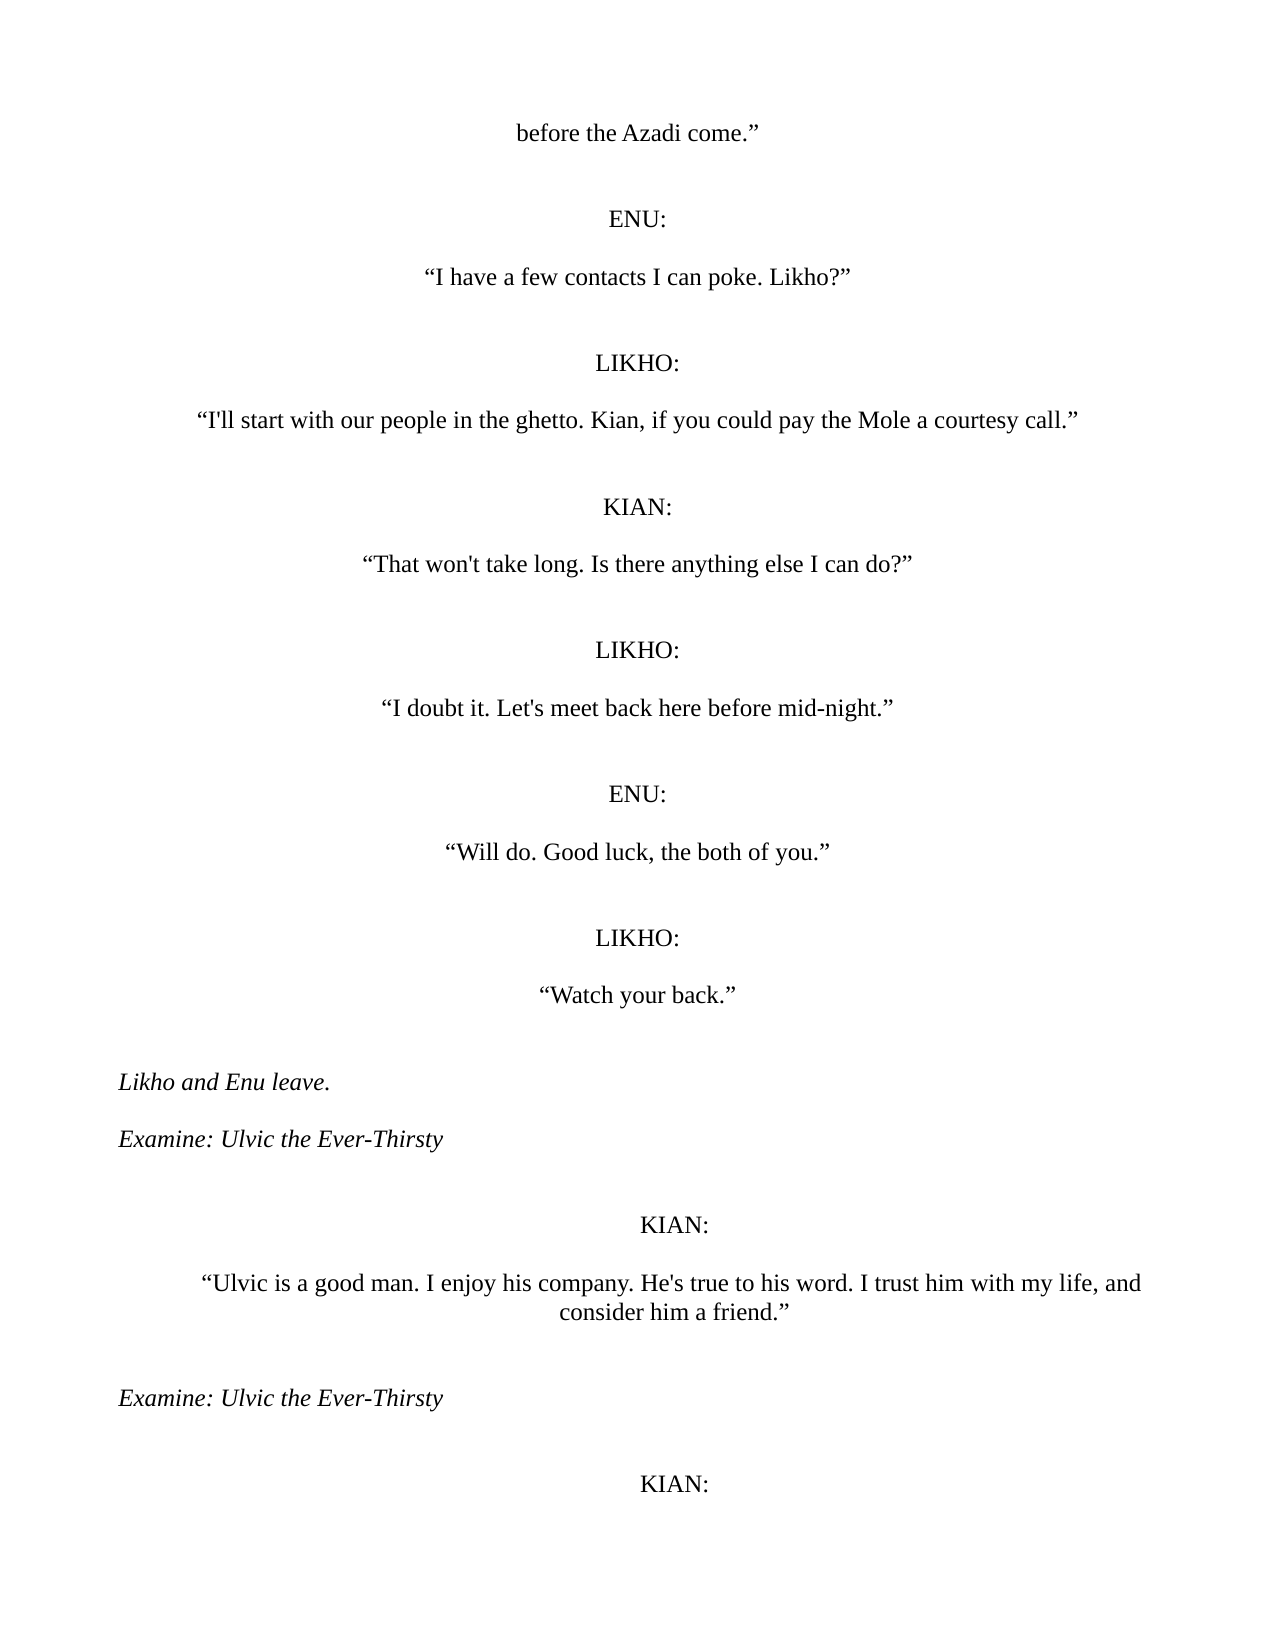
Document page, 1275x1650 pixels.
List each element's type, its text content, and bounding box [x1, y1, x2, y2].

text ENU: [118, 204, 1157, 233]
text “Ulvic is a good man. I enjoy his company. He's true to his word. I trust him with my life, and consider him a friend.” [118, 1268, 1157, 1326]
text “I'll start with our people in the ghetto. Kian, if you could pay the Mole a courtesy call.” [118, 406, 1157, 434]
text LIKHO: [118, 923, 1157, 952]
text “I have a few contacts I can poke. Likho?” [118, 262, 1157, 291]
text Likho and Enu leave. [118, 1067, 1157, 1096]
text LIKHO: [118, 636, 1157, 664]
text Examine: Ulvic the Ever-Thirsty [118, 1383, 1157, 1412]
text ENU: [118, 779, 1157, 808]
text KIAN: [118, 492, 1157, 521]
text LIKHO: [118, 348, 1157, 377]
text KIAN: [118, 1469, 1157, 1498]
text “Watch your back.” [118, 981, 1157, 1009]
text “That won't take long. Is there anything else I can do?” [118, 549, 1157, 578]
text before the Azadi come.” [118, 118, 1157, 147]
text “Will do. Good luck, the both of you.” [118, 808, 1157, 866]
text KIAN: [118, 1211, 1157, 1268]
text “I doubt it. Let's meet back here before mid-night.” [118, 664, 1157, 722]
text Examine: Ulvic the Ever-Thirsty [118, 1124, 1157, 1153]
